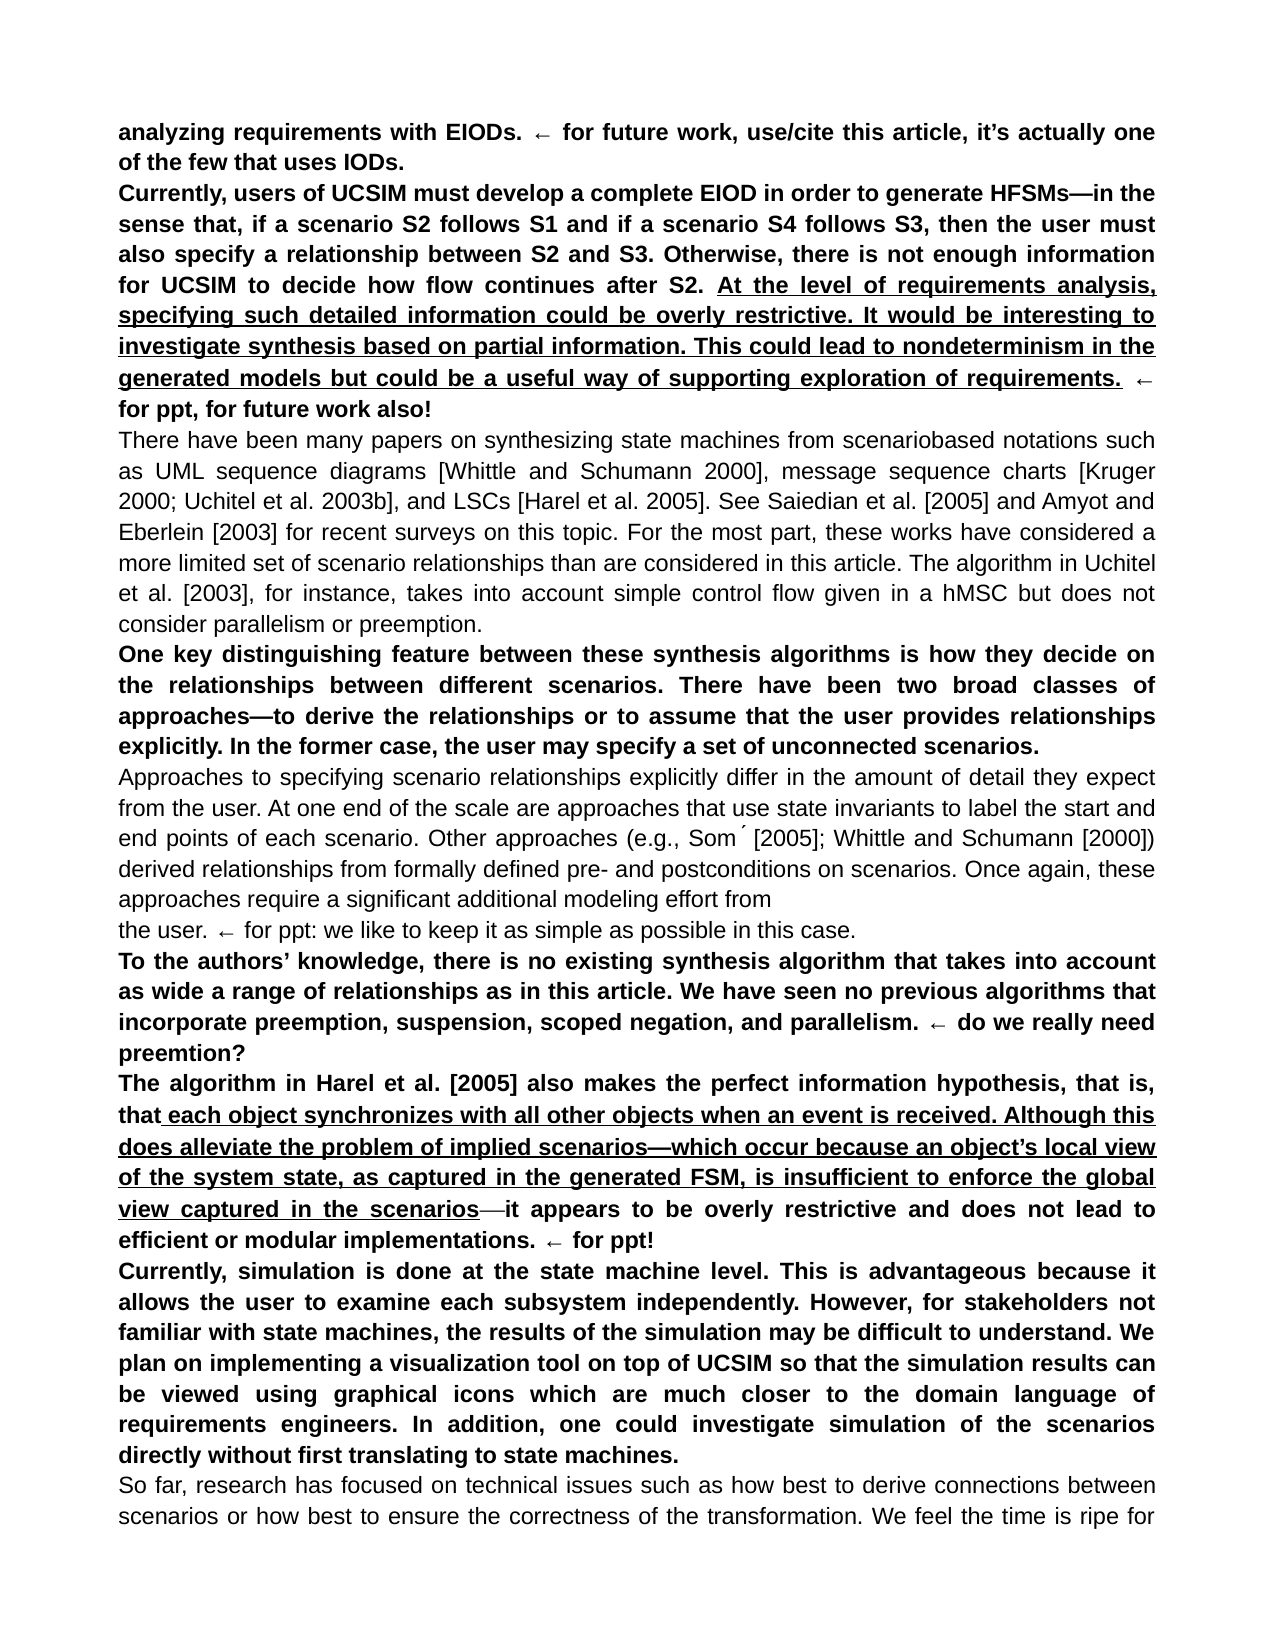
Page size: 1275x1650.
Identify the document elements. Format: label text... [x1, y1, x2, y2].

text The algorithm in Harel et al. [2005] also makes the perfect information hypothesis, that is, that each object synchronizes with all other objects when an event is received. Although this does alleviate the problem of implied scenarios—which occur because an object’s local view [118, 1069, 1157, 1156]
text analyzing requirements with EIODs. ← for future work, use/cite this article, it’s actually one of the few that uses IODs. [118, 118, 1157, 176]
text So far, research has focused on technical issues such as how best to derive connections between scenarios or how best to ensure the correctness of the transformation. We feel the time is ripe for [118, 1472, 1157, 1529]
text Approaches to specifying scenario relationships explicitly differ in the amount of detail they expect from the user. At one end of the scale are approaches that use state invariants to label the start and end points of each scenario. Other approaches (e.g., Som ́ [2005]; Whittle and Schumann [2000]) derived relationships from formally defined pre- and postconditions on scenarios. Once again, these approaches require a significant additional modeling effort from [118, 763, 1157, 913]
text Currently, users of UCSIM must develop a complete EIOD in order to generate HFSMs—in the sense that, if a scenario S2 follows S1 and if a scenario S4 follows S3, then the user must also specify a relationship between S2 and S3. Otherwise, there is not enough information for UCSIM to decide how flow continues after S2. At the level of requirements analysis, specifying such detailed information could be overly restrictive. It would be interesting to investigate synthesis based on partial information. This could lead to nondeterminism in the generated models but could be a useful way of supporting exploration of requirements. ← for ppt, for future work also! [118, 179, 1157, 423]
text One key distinguishing feature between these synthesis algorithms is how they decide on the relationships between different scenarios. There have been two broad classes of approaches—to derive the relationships or to assume that the user provides relationships explicitly. In the former case, the user may specify a set of unconnected scenarios. [118, 641, 1157, 759]
text the user. ← for ppt: we like to keep it as simple as possible in this case. [118, 916, 1157, 943]
text To the authors’ knowledge, there is no existing synthesis algorithm that takes into account as wide a range of relationships as in this article. We have seen no previous algorithms that incorporate preemption, suspension, scoped negation, and parallelism. ← do we really need preemtion? [118, 947, 1157, 1066]
text of the system state, as captured in the generated FSM, is insufficient to enforce the global view captured in the scenarios—it appears to be overly restrictive and does not lead to efficient or modular implementations. ← for ppt! [118, 1158, 1157, 1254]
text Currently, simulation is done at the state machine level. This is advantageous because it allows the user to examine each subsystem independently. However, for stakeholders not familiar with state machines, the results of the simulation may be difficult to understand. We plan on implementing a visualization tool on top of UCSIM so that the simulation results can be viewed using graphical icons which are much closer to the domain language of requirements engineers. In addition, one could investigate simulation of the scenarios directly without first translating to state machines. [118, 1257, 1157, 1468]
text There have been many papers on synthesizing state machines from scenariobased notations such as UML sequence diagrams [Whittle and Schumann 2000], message sequence charts [Kruger 2000; Uchitel et al. 2003b], and LSCs [Harel et al. 2005]. See Saiedian et al. [2005] and Amyot and Eberlein [2003] for recent surveys on this topic. For the most part, these works have considered a more limited set of scenario relationships than are considered in this article. The algorithm in Uchitel et al. [2003], for instance, takes into account simple control flow given in a hMSC but does not consider parallelism or preemption. [118, 426, 1157, 637]
